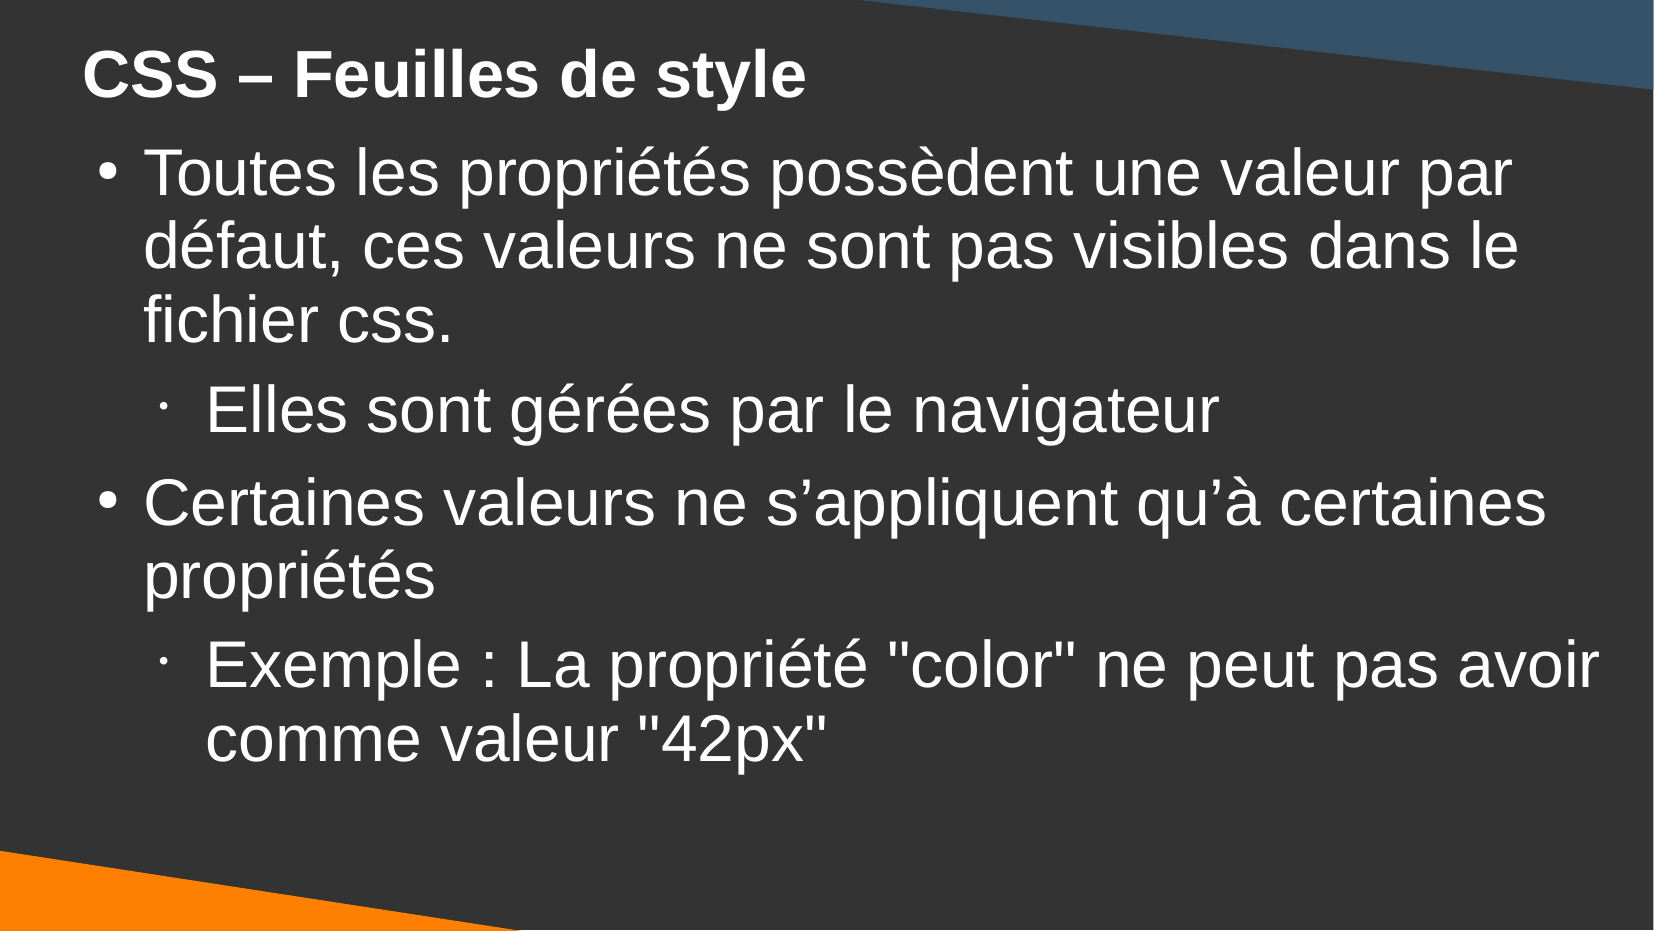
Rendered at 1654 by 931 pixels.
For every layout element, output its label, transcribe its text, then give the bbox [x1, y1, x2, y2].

text_box [0, 850, 522, 931]
list Toutes les propriétés possèdent une valeur par défaut, ces valeurs ne sont pas visibles dans le fichier css. Elles sont gérées par le navigateur Certaines valeurs ne s’appliquent qu’à certaines propriétés Exemple : La propriété "color" ne peut pas avoir comme valeur "42px" [80, 135, 1605, 780]
text_box [859, 0, 1654, 90]
title CSS – Feuilles de style [82, 37, 1571, 114]
